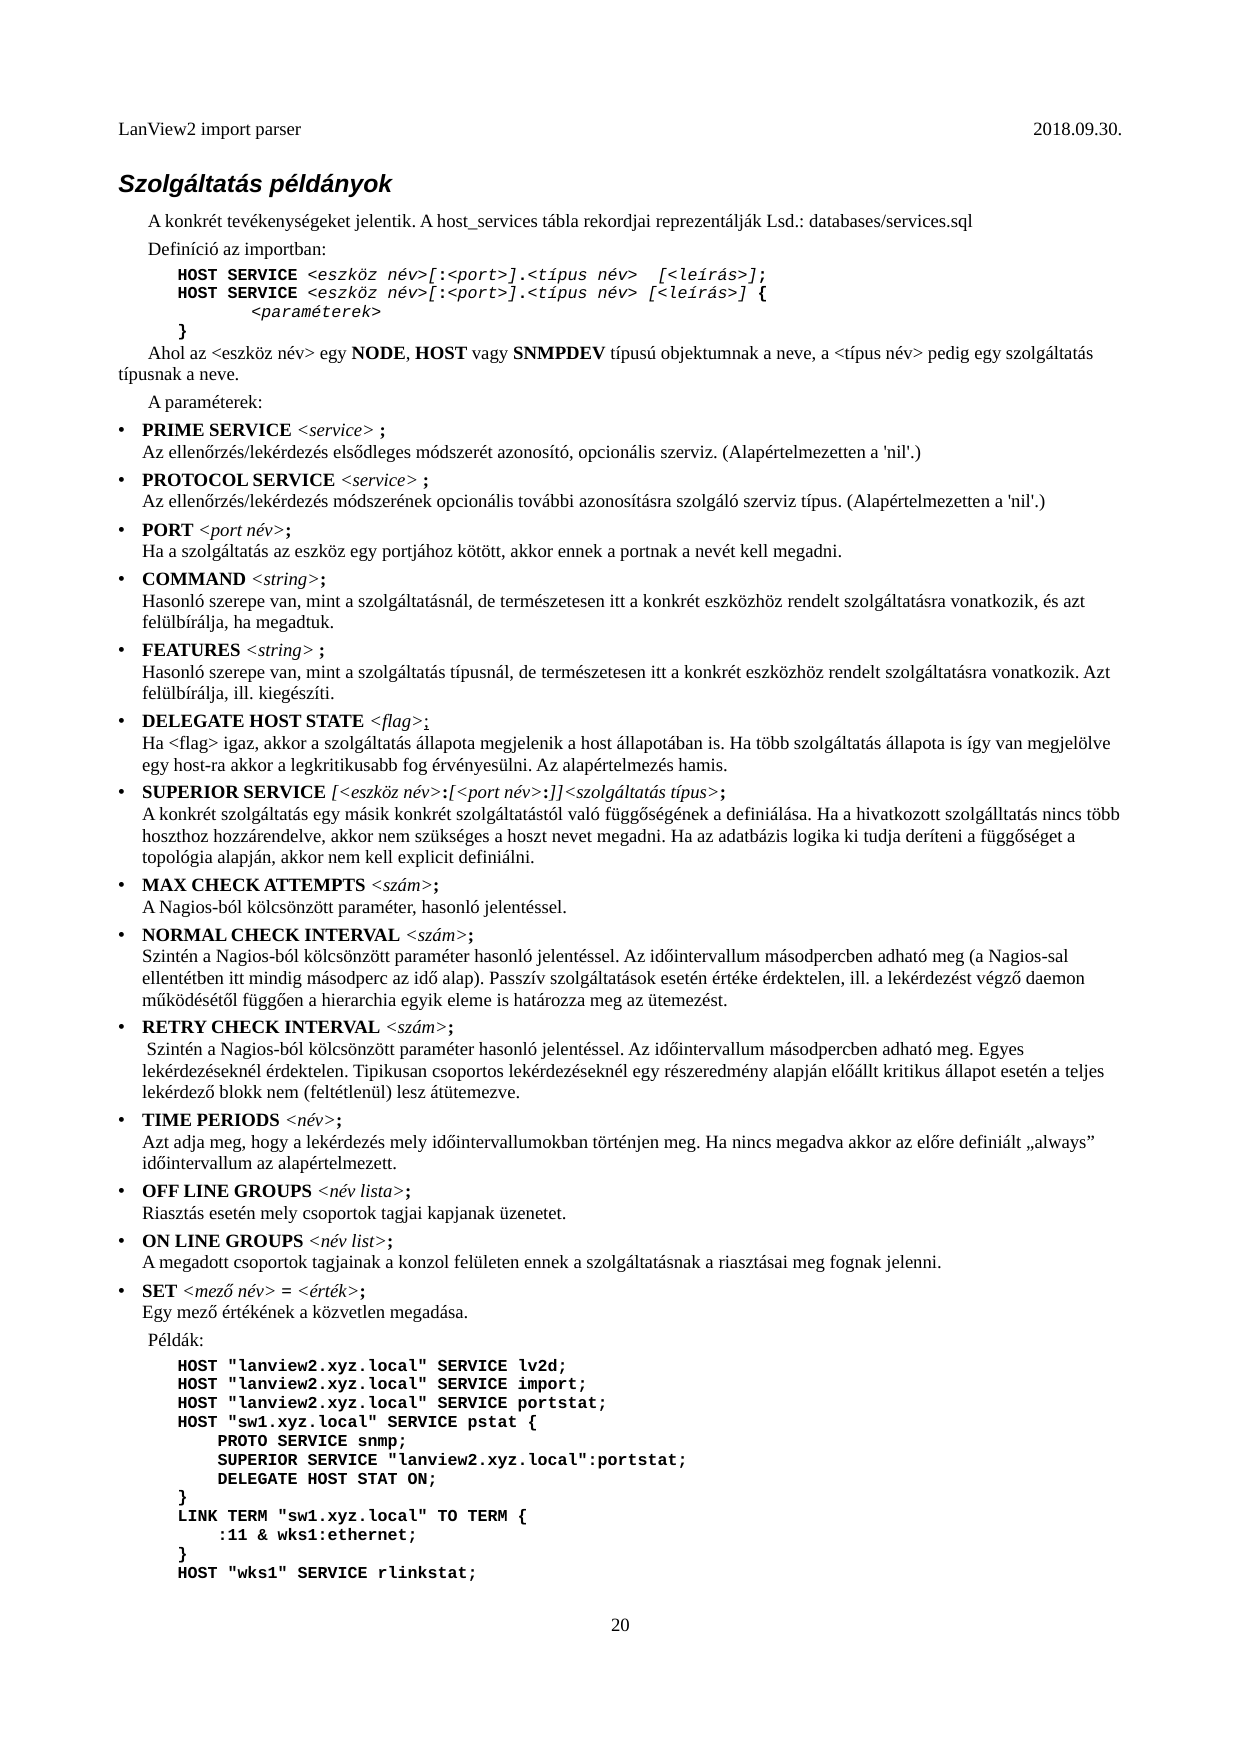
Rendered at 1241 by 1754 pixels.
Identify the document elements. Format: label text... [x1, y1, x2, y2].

list COMMAND <string>; Hasonló szerepe van, mint a szolgáltatásnál, de természetesen itt a konkrét eszközhöz rendelt szolgáltatásra vonatkozik, és azt felülbírálja, ha megadtuk. [118, 568, 1122, 633]
list PORT <port név>; Ha a szolgáltatás az eszköz egy portjához kötött, akkor ennek a portnak a nevét kell megadni. [118, 518, 1122, 562]
text HOST SERVICE <eszköz név>[:<port>].<típus név> [<leírás>] { [177, 285, 1122, 304]
text } [177, 1489, 1122, 1508]
text HOST "wks1" SERVICE rlinkstat; [177, 1564, 1122, 1583]
text Ahol az <eszköz név> egy NODE, HOST vagy SNMPDEV típusú objektumnak a neve, a <típus név> pedig egy szolgáltatás típusnak a neve. [118, 342, 1122, 385]
text DELEGATE HOST STAT ON; [177, 1470, 1122, 1489]
text HOST "sw1.xyz.local" SERVICE pstat { [177, 1414, 1122, 1432]
list SUPERIOR SERVICE [<eszköz név>:[<port név>:]]<szolgáltatás típus>; A konkrét szolgáltatás egy másik konkrét szolgáltatástól való függőségének a definiálása. Ha a hivatkozott szolgálltatás nincs több hoszthoz hozzárendelve, akkor nem szükséges a hoszt nevet megadni. Ha az adatbázis logika ki tudja deríteni a függőséget a topológia alapján, akkor nem kell explicit definiálni. [118, 781, 1122, 868]
list OFF LINE GROUPS <név lista>; Riasztás esetén mely csoportok tagjai kapjanak üzenetet. [118, 1180, 1122, 1223]
text <paraméterek> [177, 304, 1122, 323]
text SUPERIOR SERVICE "lanview2.xyz.local":portstat; [177, 1451, 1122, 1470]
text Definíció az importban: [118, 238, 1122, 260]
list PROTOCOL SERVICE <service> ; Az ellenőrzés/lekérdezés módszerének opcionális további azonosításra szolgáló szerviz típus. (Alapértelmezetten a 'nil'.) [118, 469, 1122, 512]
text HOST "lanview2.xyz.local" SERVICE import; [177, 1376, 1122, 1395]
list DELEGATE HOST STATE <flag>; Ha <flag> igaz, akkor a szolgáltatás állapota megjelenik a host állapotában is. Ha több szolgáltatás állapota is így van megjelölve egy host-ra akkor a legkritikusabb fog érvényesülni. Az alapértelmezés hamis. [118, 710, 1122, 775]
list FEATURES <string> ; Hasonló szerepe van, mint a szolgáltatás típusnál, de természetesen itt a konkrét eszközhöz rendelt szolgáltatásra vonatkozik. Azt felülbírálja, ill. kiegészíti. [118, 639, 1122, 704]
list RETRY CHECK INTERVAL <szám>; Szintén a Nagios-ból kölcsönzött paraméter hasonló jelentéssel. Az időintervallum másodpercben adható meg. Egyes lekérdezéseknél érdektelen. Tipikusan csoportos lekérdezéseknél egy részeredmény alapján előállt kritikus állapot esetén a teljes lekérdező blokk nem (feltétlenül) lesz átütemezve. [118, 1016, 1122, 1103]
text A paraméterek: [118, 391, 1122, 413]
list ON LINE GROUPS <név list>; A megadott csoportok tagjainak a konzol felületen ennek a szolgáltatásnak a riasztásai meg fognak jelenni. [118, 1230, 1122, 1273]
list SET <mező név> = <érték>; Egy mező értékének a közvetlen megadása. [118, 1279, 1122, 1323]
text HOST "lanview2.xyz.local" SERVICE lv2d; [177, 1357, 1122, 1376]
text } [177, 323, 1122, 342]
text PROTO SERVICE snmp; [177, 1432, 1122, 1451]
text :11 & wks1:ethernet; [177, 1527, 1122, 1546]
text HOST "lanview2.xyz.local" SERVICE portstat; [177, 1395, 1122, 1414]
list PRIME SERVICE <service> ; Az ellenőrzés/lekérdezés elsődleges módszerét azonosító, opcionális szerviz. (Alapértelmezetten a 'nil'.) [118, 419, 1122, 462]
text LINK TERM "sw1.xyz.local" TO TERM { [177, 1508, 1122, 1527]
subtitle Szolgáltatás példányok [118, 169, 1122, 198]
text HOST SERVICE <eszköz név>[:<port>].<típus név> [<leírás>]; [177, 266, 1122, 285]
text Példák: [118, 1329, 1122, 1351]
list TIME PERIODS <név>; Azt adja meg, hogy a lekérdezés mely időintervallumokban történjen meg. Ha nincs megadva akkor az előre definiált „always” időintervallum az alapértelmezett. [118, 1109, 1122, 1174]
text A konkrét tevékenységeket jelentik. A host_services tábla rekordjai reprezentálják Lsd.: databases/services.sql [118, 210, 1122, 232]
list MAX CHECK ATTEMPTS <szám>; A Nagios-ból kölcsönzött paraméter, hasonló jelentéssel. [118, 874, 1122, 917]
list NORMAL CHECK INTERVAL <szám>; Szintén a Nagios-ból kölcsönzött paraméter hasonló jelentéssel. Az időintervallum másodpercben adható meg (a Nagios-sal ellentétben itt mindig másodperc az idő alap). Passzív szolgáltatások esetén értéke érdektelen, ill. a lekérdezést végző daemon működésétől függően a hierarchia egyik eleme is határozza meg az ütemezést. [118, 924, 1122, 1010]
text } [177, 1546, 1122, 1564]
